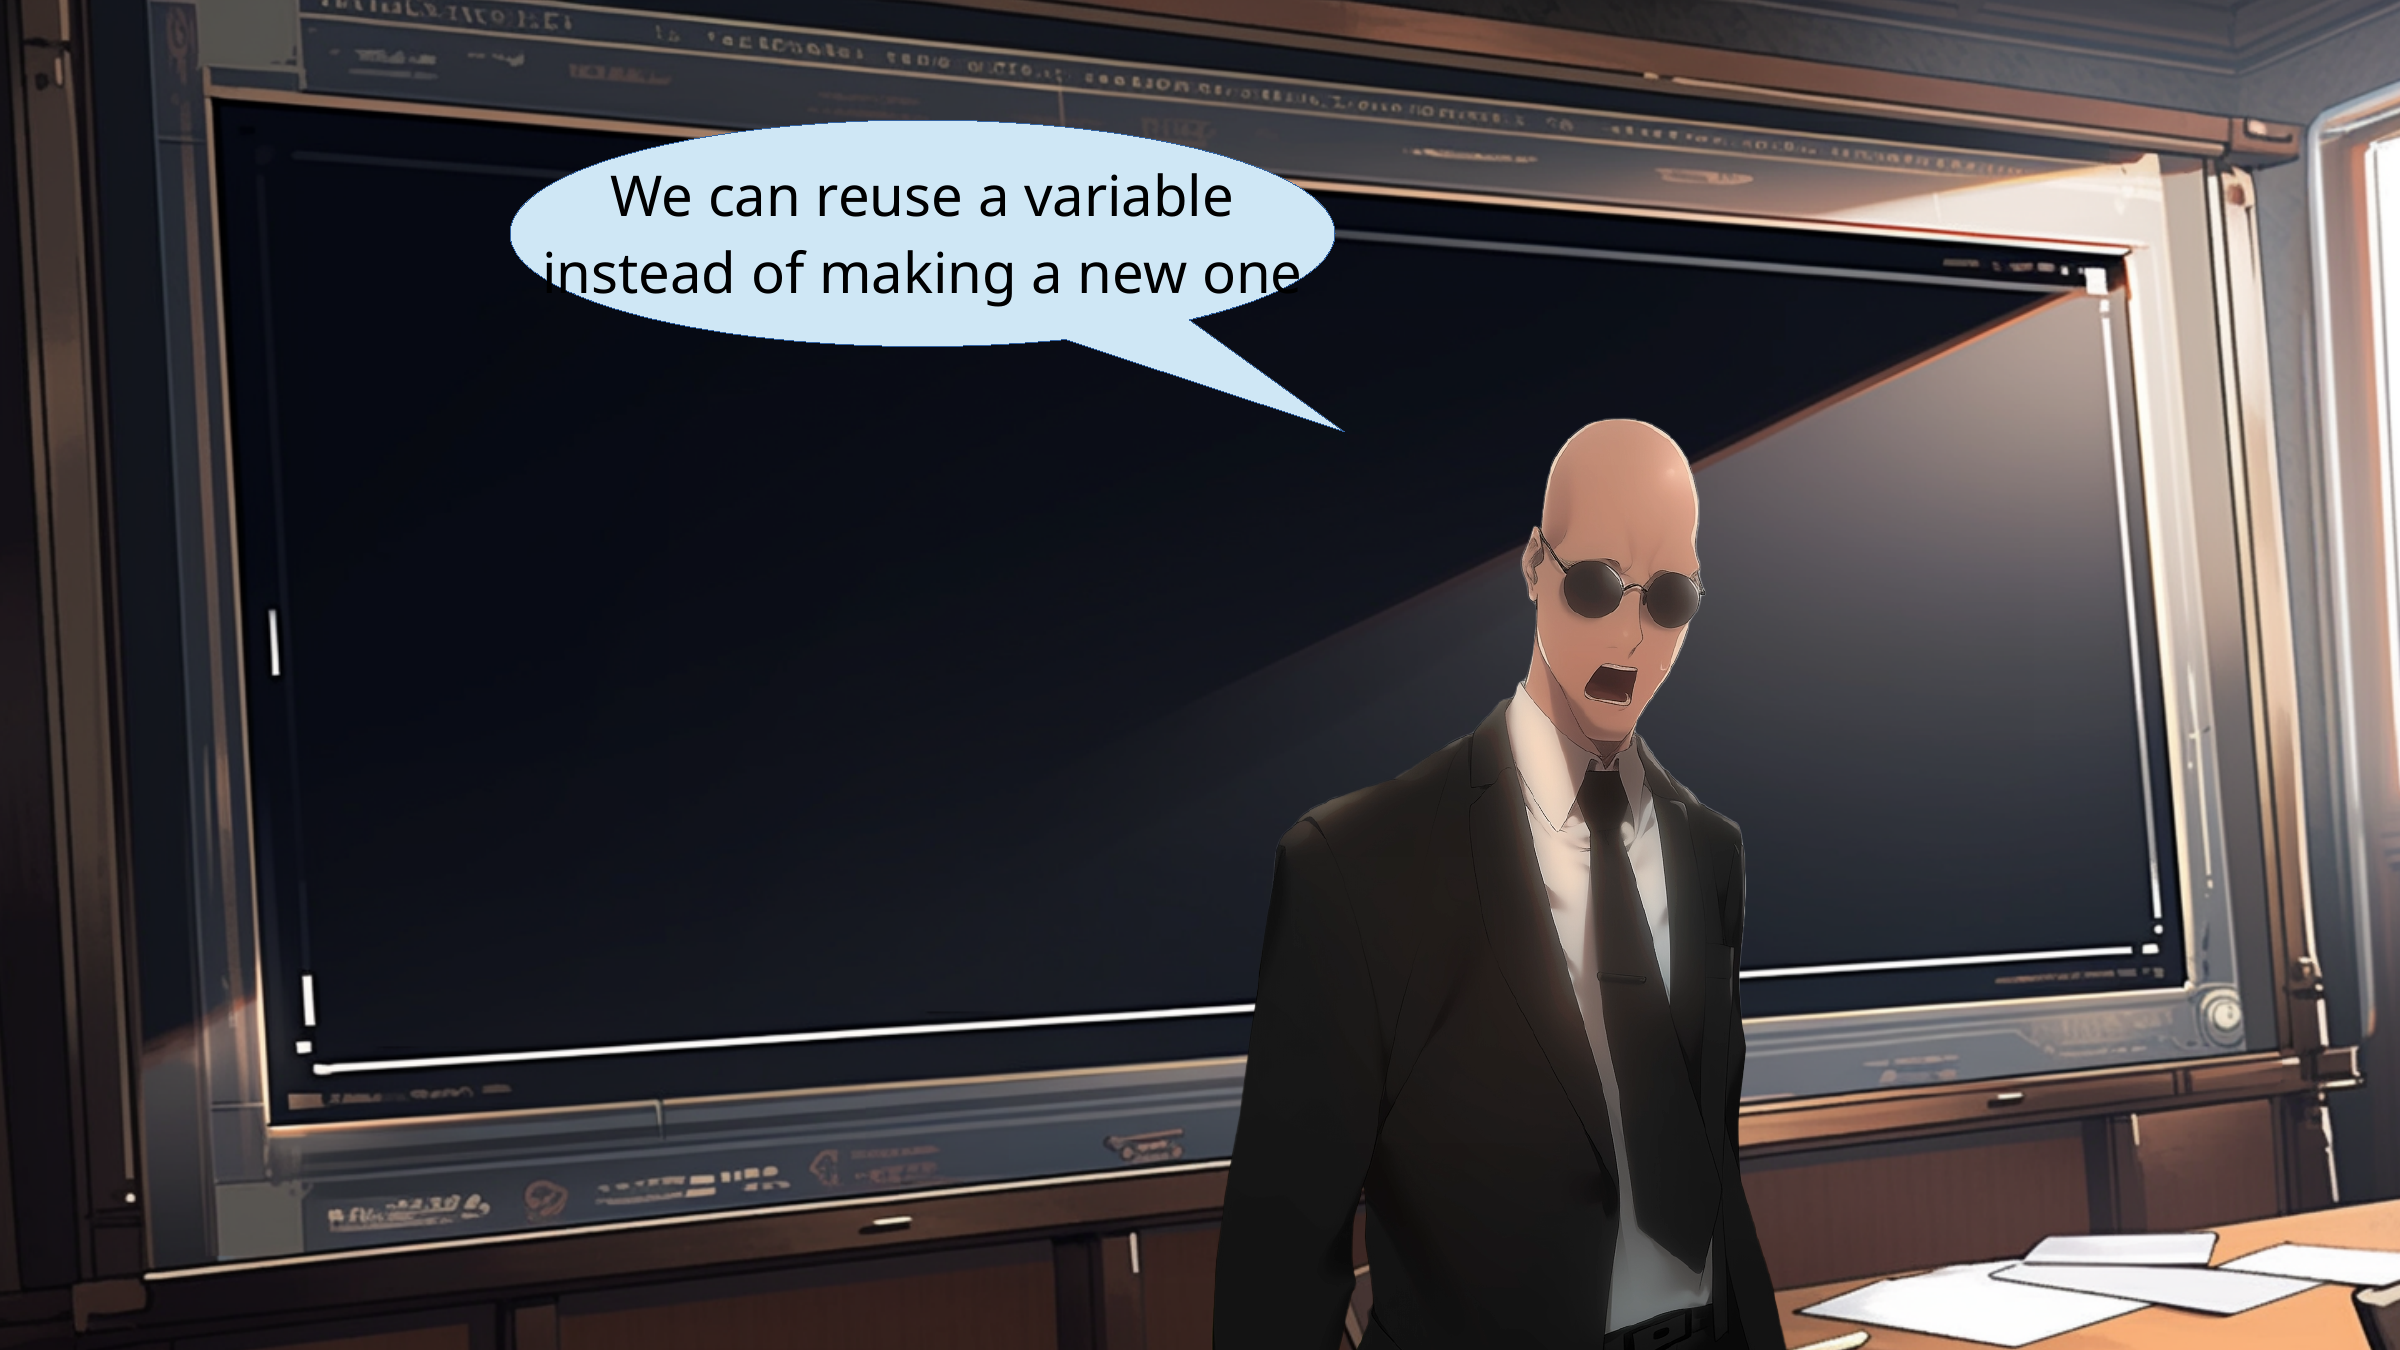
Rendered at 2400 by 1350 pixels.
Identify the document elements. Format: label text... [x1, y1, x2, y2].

picture [0, 0, 2400, 1350]
text_box We can reuse a variable instead of making a new one [510, 120, 1336, 404]
